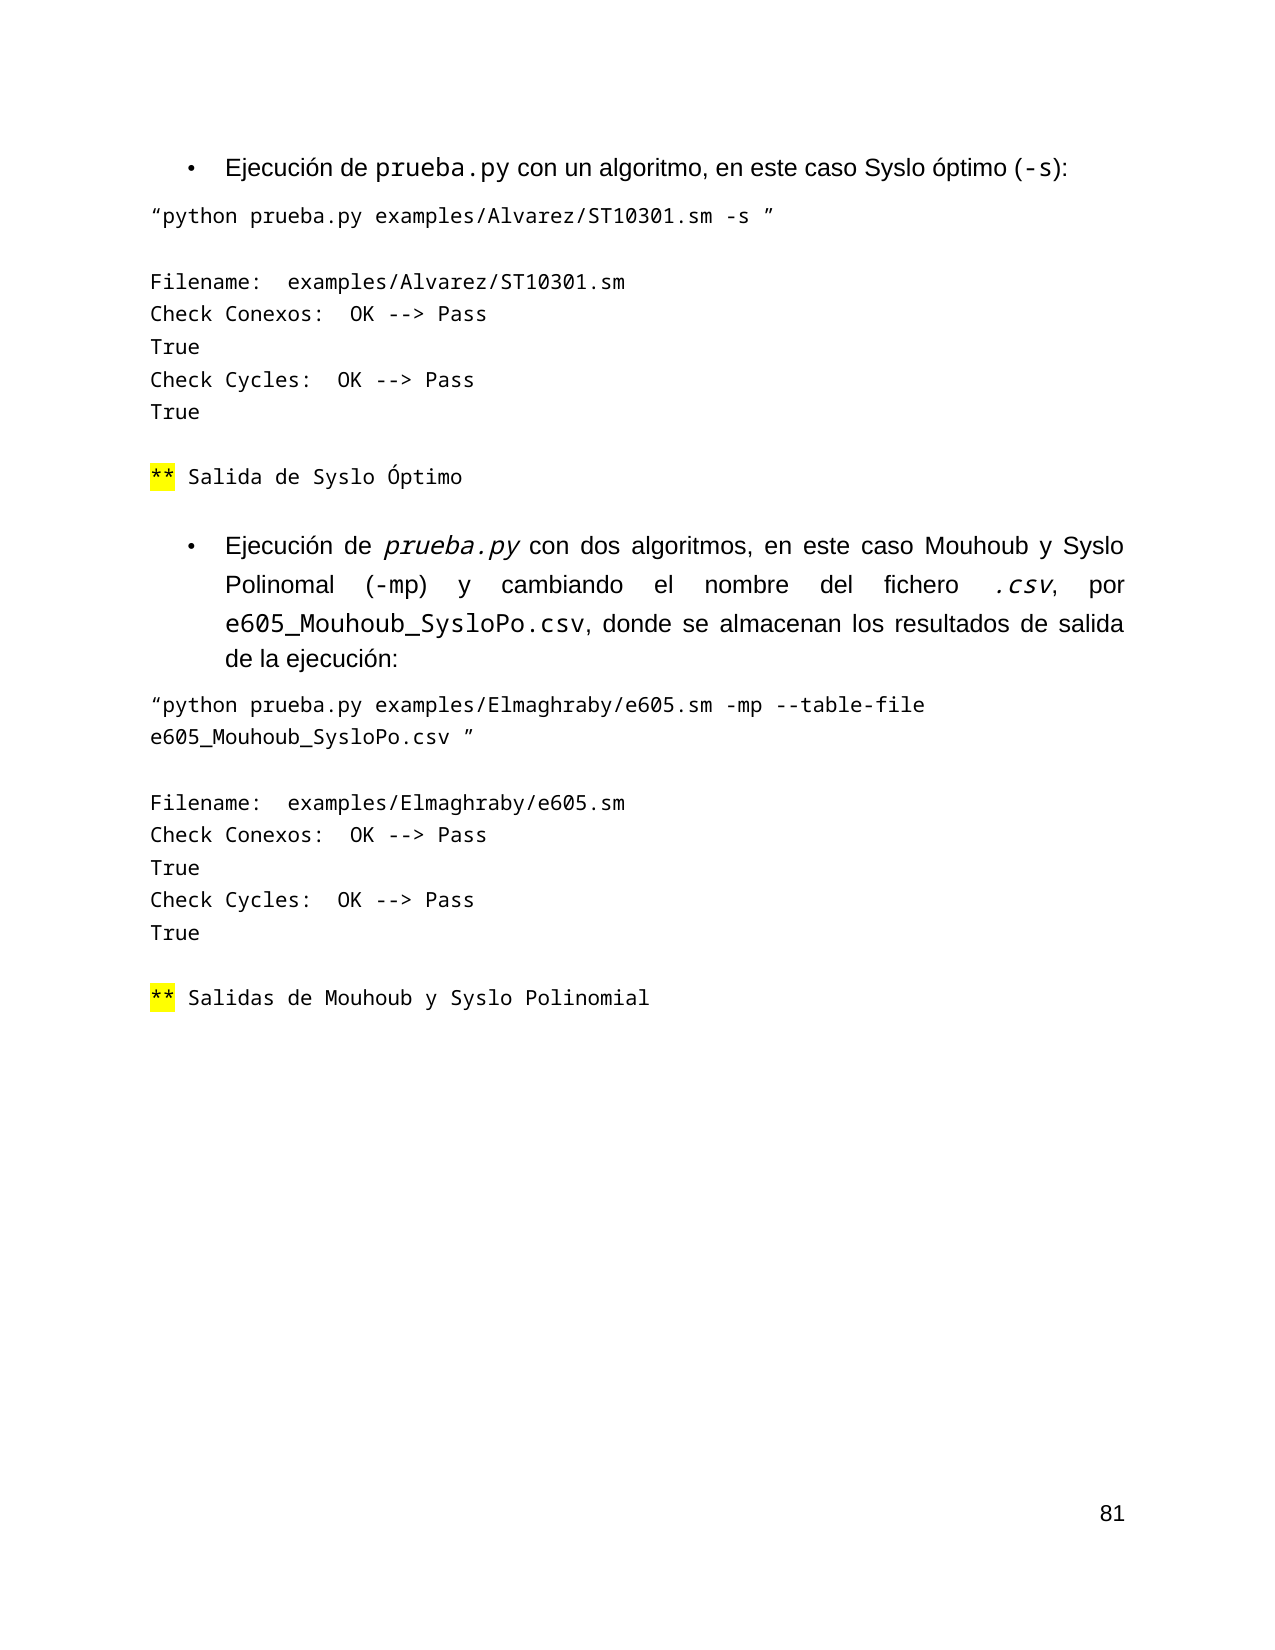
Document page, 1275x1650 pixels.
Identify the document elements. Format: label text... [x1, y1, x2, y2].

text “python prueba.py examples/Elmaghraby/e605.sm -mp --table-file e605_Mouhoub_SysloPo.csv ” [150, 690, 1125, 751]
text Filename: examples/Elmaghraby/e605.sm [150, 788, 1125, 816]
text Check Conexos: OK --> Pass [150, 299, 1125, 328]
text True [150, 853, 1125, 881]
text True [150, 332, 1125, 361]
text ** Salidas de Mouhoub y Syslo Polinomial [150, 983, 1125, 1012]
text ** Salida de Syslo Óptimo [150, 462, 1125, 491]
text Check Cycles: OK --> Pass [150, 886, 1125, 914]
list Ejecución de prueba.py con dos algoritmos, en este caso Mouhoub y Syslo Polinomal (-mp) y cambiando el nombre del fichero .csv, por e605_Mouhoub_SysloPo.csv, donde se almacenan los resultados de salida de la ejecución: [187, 528, 1125, 673]
text Check Cycles: OK --> Pass [150, 365, 1125, 393]
text True [150, 918, 1125, 947]
text “python prueba.py examples/Alvarez/ST10301.sm -s ” [150, 202, 1125, 230]
text Filename: examples/Alvarez/ST10301.sm [150, 267, 1125, 295]
text Check Conexos: OK --> Pass [150, 820, 1125, 849]
text True [150, 397, 1125, 426]
list Ejecución de prueba.py con un algoritmo, en este caso Syslo óptimo (-s): [187, 150, 1125, 184]
